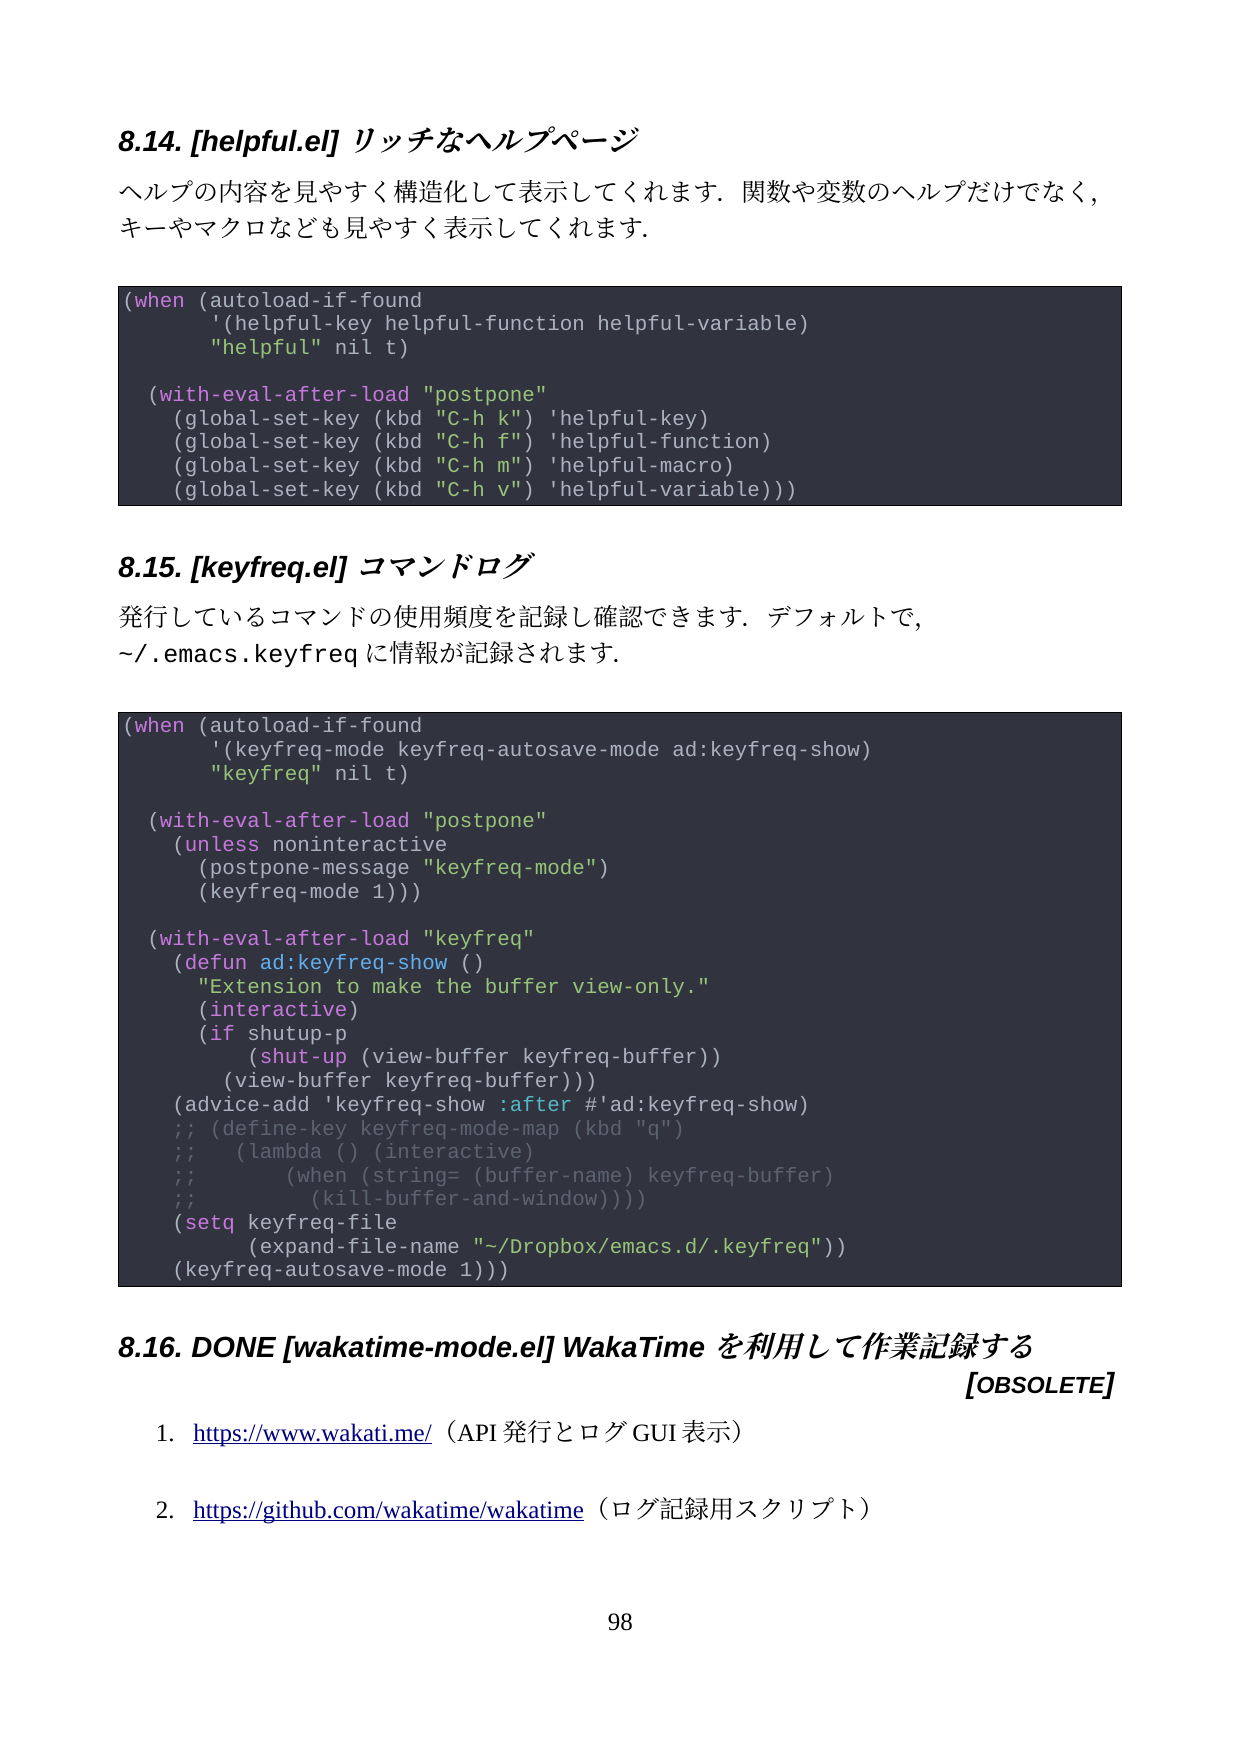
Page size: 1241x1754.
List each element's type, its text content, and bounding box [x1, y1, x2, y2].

text (defun ad:keyfreq-show () [119, 948, 1121, 972]
text (setq keyfreq-file [119, 1208, 1121, 1232]
text (interactive) [119, 995, 1121, 1019]
text (when (autoload-if-found [119, 713, 1121, 735]
text (with-eval-after-load "postpone" [119, 380, 1121, 404]
list https://github.com/wakatime/wakatime（ログ記録用スクリプト） [156, 1489, 1122, 1554]
text (keyfreq-mode 1))) [119, 877, 1121, 901]
text (with-eval-after-load "postpone" [119, 806, 1121, 830]
text (advice-add 'keyfreq-show :after #'ad:keyfreq-show) [119, 1090, 1121, 1113]
list https://www.wakati.me/（API発行とログGUI表示） [156, 1412, 1122, 1477]
text (when (autoload-if-found [119, 287, 1121, 309]
text (if shutup-p [119, 1019, 1121, 1043]
text 発行しているコマンドの使用頻度を記録し確認できます．デフォルトで， ~/.emacs.keyfreq に情報が記録されます． [118, 598, 1122, 699]
text "Extension to make the buffer view-only." [119, 972, 1121, 995]
text ;; (lambda () (interactive) [119, 1137, 1121, 1161]
text (expand-file-name "~/Dropbox/emacs.d/.keyfreq")) [119, 1232, 1121, 1255]
text ;; (define-key keyfreq-mode-map (kbd "q") [119, 1113, 1121, 1137]
text "helpful" nil t) [119, 333, 1121, 357]
text (global-set-key (kbd "C-h f") 'helpful-function) [119, 427, 1121, 451]
text (global-set-key (kbd "C-h k") 'helpful-key) [119, 404, 1121, 427]
text (with-eval-after-load "keyfreq" [119, 924, 1121, 948]
text '(helpful-key helpful-function helpful-variable) [119, 309, 1121, 333]
subtitle DONE [wakatime-mode.el] WakaTime を利用して作業記録する [obsolete] [118, 1324, 1122, 1400]
text (global-set-key (kbd "C-h v") 'helpful-variable))) [119, 475, 1121, 505]
text ヘルプの内容を見やすく構造化して表示してくれます．関数や変数のヘルプだけでなく，キーやマクロなども見やすく表示してくれます． [118, 172, 1122, 273]
text (global-set-key (kbd "C-h m") 'helpful-macro) [119, 451, 1121, 475]
text ;; (kill-buffer-and-window)))) [119, 1184, 1121, 1208]
text (postpone-message "keyfreq-mode") [119, 853, 1121, 877]
text (keyfreq-autosave-mode 1))) [119, 1255, 1121, 1286]
text (view-buffer keyfreq-buffer))) [119, 1066, 1121, 1090]
subtitle [keyfreq.el] コマンドログ [118, 544, 1122, 586]
subtitle [helpful.el] リッチなヘルプページ [118, 118, 1122, 160]
text "keyfreq" nil t) [119, 759, 1121, 782]
text (unless noninteractive [119, 830, 1121, 853]
text '(keyfreq-mode keyfreq-autosave-mode ad:keyfreq-show) [119, 735, 1121, 759]
text ;; (when (string= (buffer-name) keyfreq-buffer) [119, 1161, 1121, 1184]
text (shut-up (view-buffer keyfreq-buffer)) [119, 1043, 1121, 1066]
